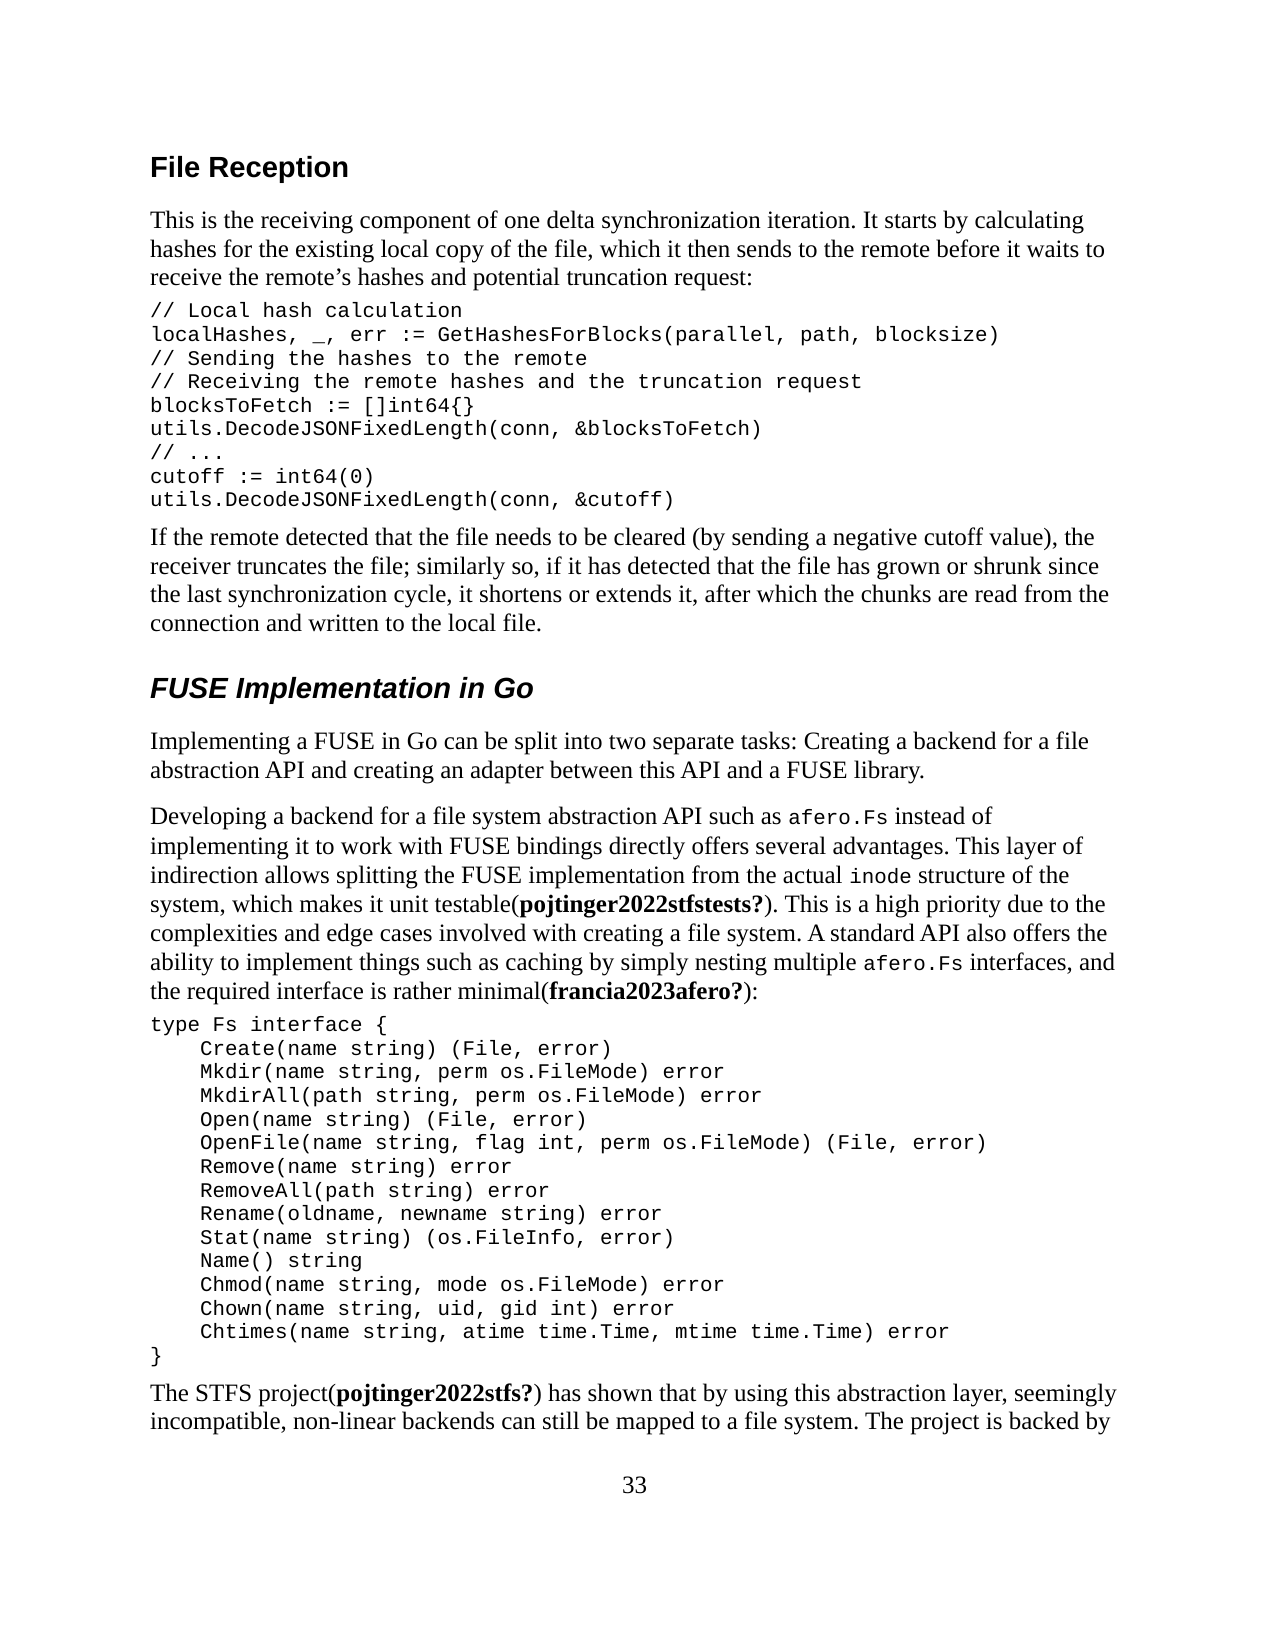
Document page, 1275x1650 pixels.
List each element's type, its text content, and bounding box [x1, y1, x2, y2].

text // Local hash calculation [150, 300, 1125, 324]
subtitle FUSE Implementation in Go [150, 671, 1125, 704]
text Name() string [150, 1251, 1125, 1274]
text Implementing a FUSE in Go can be split into two separate tasks: Creating a backend for a file abstraction API and creating an adapter between this API and a FUSE library. [150, 726, 1125, 783]
subtitle File Reception [150, 150, 1125, 183]
text Mkdir(name string, perm os.FileMode) error [150, 1061, 1125, 1085]
text Rename(oldname, newname string) error [150, 1203, 1125, 1227]
text } [150, 1345, 1125, 1369]
text Create(name string) (File, error) [150, 1038, 1125, 1061]
text // Receiving the remote hashes and the truncation request [150, 371, 1125, 395]
text Chmod(name string, mode os.FileMode) error [150, 1274, 1125, 1298]
text utils.DecodeJSONFixedLength(conn, &blocksToFetch) [150, 418, 1125, 442]
text localHashes, _, err := GetHashesForBlocks(parallel, path, blocksize) [150, 324, 1125, 347]
text Remove(name string) error [150, 1156, 1125, 1179]
text Developing a backend for a file system abstraction API such as afero.Fs instead of implementing it to work with FUSE bindings directly offers several advantages. This layer of indirection allows splitting the FUSE implementation from the actual inode structure of the system, which makes it unit testable(pojtinger2022stfstests?). This is a high priority due to the complexities and edge cases involved with creating a file system. A standard API also offers the ability to implement things such as caching by simply nesting multiple afero.Fs interfaces, and the required interface is rather minimal(francia2023afero?): [150, 801, 1125, 1005]
text The STFS project(pojtinger2022stfs?) has shown that by using this abstraction layer, seemingly incompatible, non-linear backends can still be mapped to a file system. The project is backed by [150, 1378, 1125, 1435]
text cutoff := int64(0) [150, 466, 1125, 489]
text Chtimes(name string, atime time.Time, mtime time.Time) error [150, 1321, 1125, 1345]
text blocksToFetch := []int64{} [150, 395, 1125, 418]
text // ... [150, 442, 1125, 466]
text Stat(name string) (os.FileInfo, error) [150, 1227, 1125, 1251]
text type Fs interface { [150, 1014, 1125, 1038]
text MkdirAll(path string, perm os.FileMode) error [150, 1085, 1125, 1109]
text This is the receiving component of one delta synchronization iteration. It starts by calculating hashes for the existing local copy of the file, which it then sends to the remote before it waits to receive the remote’s hashes and potential truncation request: [150, 205, 1125, 291]
text OpenFile(name string, flag int, perm os.FileMode) (File, error) [150, 1132, 1125, 1156]
text Open(name string) (File, error) [150, 1109, 1125, 1132]
text If the remote detected that the file needs to be cleared (by sending a negative cutoff value), the receiver truncates the file; similarly so, if it has detected that the file has grown or shrunk since the last synchronization cycle, it shortens or extends it, after which the chunks are read from the connection and written to the local file. [150, 522, 1125, 637]
text RemoveAll(path string) error [150, 1179, 1125, 1203]
text utils.DecodeJSONFixedLength(conn, &cutoff) [150, 489, 1125, 513]
text // Sending the hashes to the remote [150, 347, 1125, 371]
text Chown(name string, uid, gid int) error [150, 1298, 1125, 1321]
